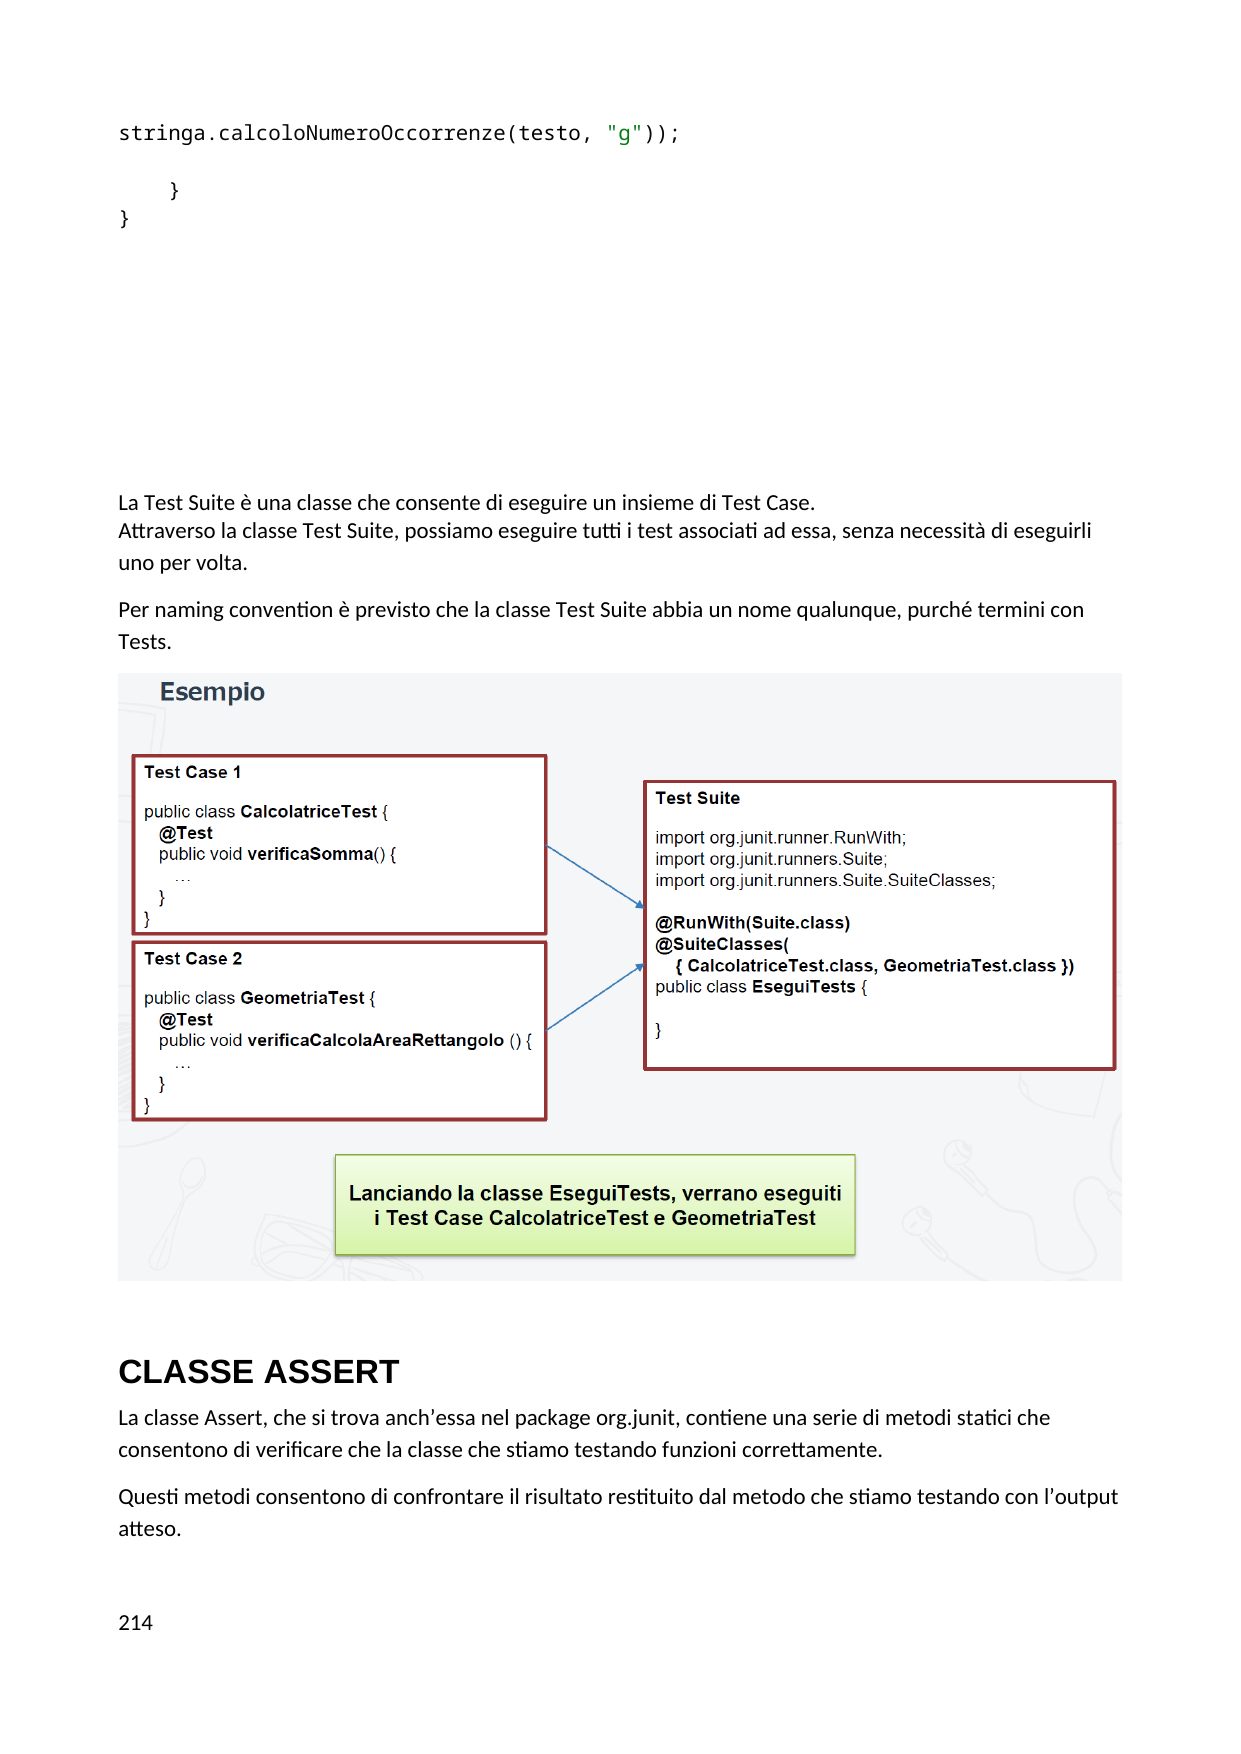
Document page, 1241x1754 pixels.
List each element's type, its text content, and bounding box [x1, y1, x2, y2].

text stringa.calcoloNumeroOccorrenze(testo, "g")); [118, 118, 1122, 147]
subtitle CLASSE ASSERT [118, 1352, 1122, 1391]
text } } [118, 147, 1122, 232]
text La classe Assert, che si trova anch’essa nel package org.junit, contiene una serie di metodi statici che consentono di verificare che la classe che stiamo testando funzioni correttamente. [118, 1403, 1122, 1463]
text Per naming convention è previsto che la classe Test Suite abbia un nome qualunque, purché termini con Tests. [118, 595, 1122, 655]
text La Test Suite è una classe che consente di eseguire un insieme di Test Case. [118, 488, 1122, 516]
picture [118, 673, 1123, 1281]
text Questi metodi consentono di confrontare il risultato restituito dal metodo che stiamo testando con l’output atteso. [118, 1482, 1122, 1542]
text Attraverso la classe Test Suite, possiamo eseguire tutti i test associati ad essa, senza necessità di eseguirli uno per volta. [118, 516, 1122, 576]
